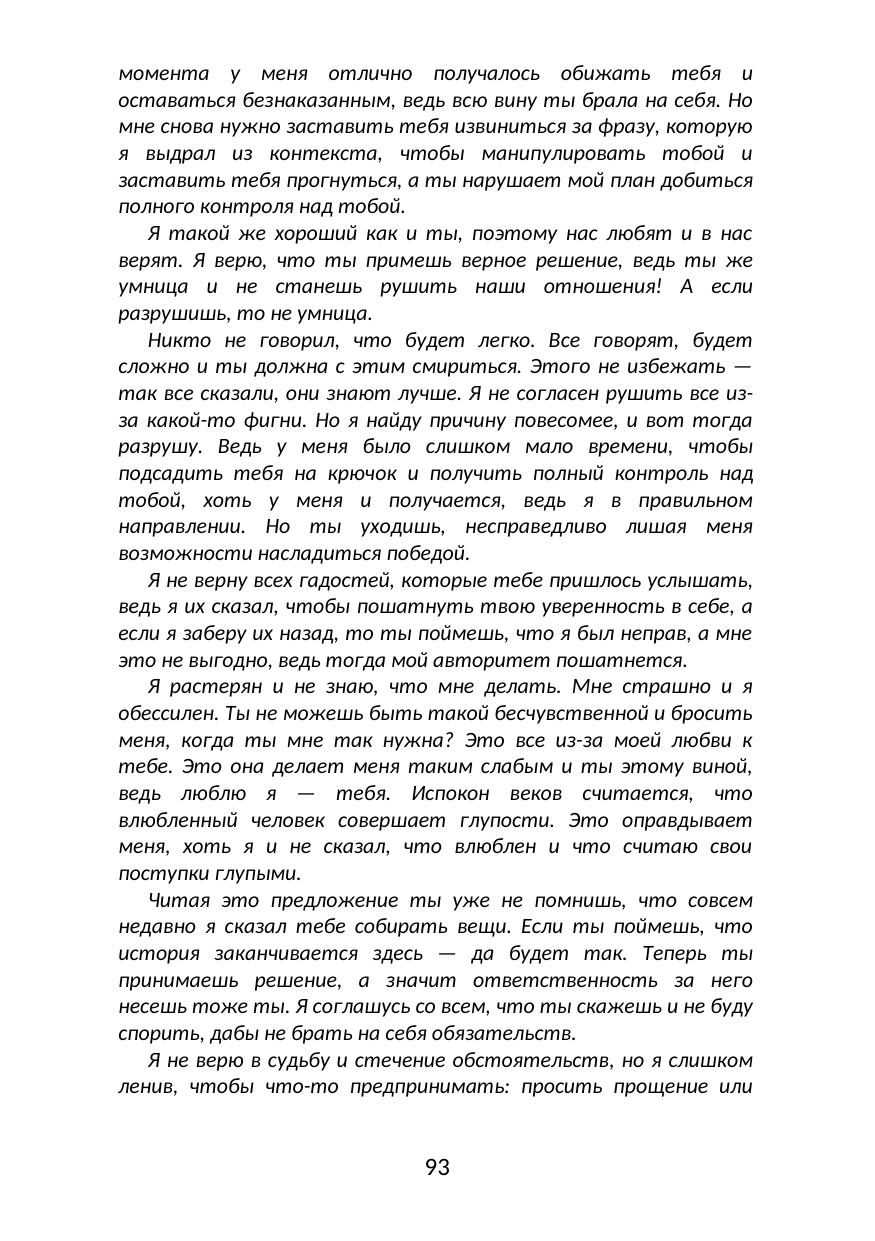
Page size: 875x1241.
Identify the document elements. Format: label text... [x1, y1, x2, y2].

text Никто не говорил, что будет легко. Все говорят, будет сложно и ты должна с этим смириться. Этого не избежать — так все сказали, они знают лучше. Я не согласен рушить все из-за какой-то фигни. Но я найду причину повесомее, и вот тогда разрушу. Ведь у меня было слишком мало времени, чтобы подсадить тебя на крючок и получить полный контроль над тобой, хоть у меня и получается, ведь я в правильном направлении. Но ты уходишь, несправедливо лишая меня возможности насладиться победой. [118, 326, 756, 566]
text момента у меня отлично получалось обижать тебя и оставаться безнаказанным, ведь всю вину ты брала на себя. Но мне снова нужно заставить тебя извиниться за фразу, которую я выдрал из контекста, чтобы манипулировать тобой и заставить тебя прогнуться, а ты нарушает мой план добиться полного контроля над тобой. [118, 59, 756, 219]
text Я растерян и не знаю, что мне делать. Мне страшно и я обессилен. Ты не можешь быть такой бесчувственной и бросить меня, когда ты мне так нужна? Это все из-за моей любви к тебе. Это она делает меня таким слабым и ты этому виной, ведь люблю я — тебя. Испокон веков считается, что влюбленный человек совершает глупости. Это оправдывает меня, хоть я и не сказал, что влюблен и что считаю свои поступки глупыми. [118, 672, 756, 886]
text Я не верну всех гадостей, которые тебе пришлось услышать, ведь я их сказал, чтобы пошатнуть твою уверенность в себе, а если я заберу их назад, то ты поймешь, что я был неправ, а мне это не выгодно, ведь тогда мой авторитет пошатнется. [118, 566, 756, 672]
text Я не верю в судьбу и стечение обстоятельств, но я слишком ленив, чтобы что-то предпринимать: просить прощение или [118, 1046, 756, 1099]
text Я такой же хороший как и ты, поэтому нас любят и в нас верят. Я верю, что ты примешь верное решение, ведь ты же умница и не станешь рушить наши отношения! А если разрушишь, то не умница. [118, 219, 756, 326]
text Читая это предложение ты уже не помнишь, что совсем недавно я сказал тебе собирать вещи. Если ты поймешь, что история заканчивается здесь — да будет так. Теперь ты принимаешь решение, а значит ответственность за него несешь тоже ты. Я соглашусь со всем, что ты скажешь и не буду спорить, дабы не брать на себя обязательств. [118, 886, 756, 1046]
